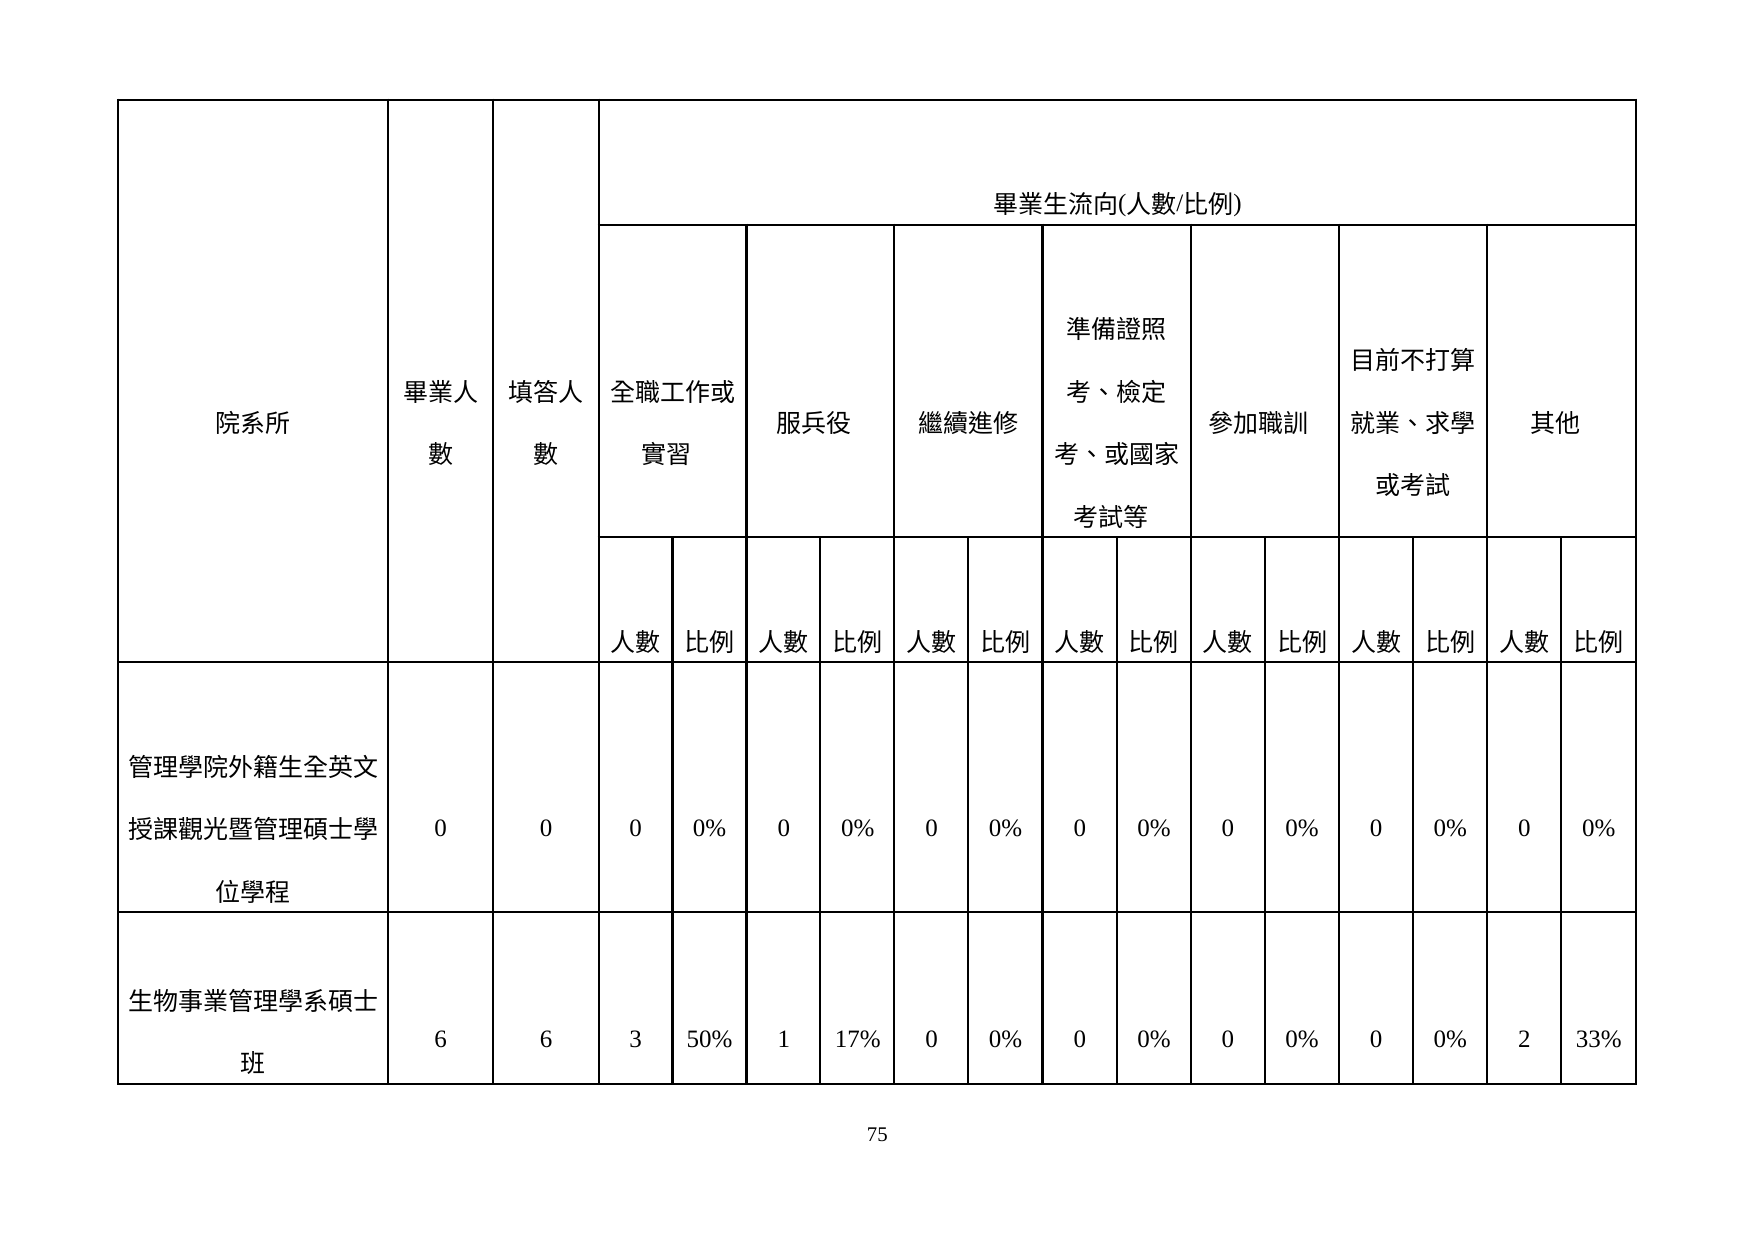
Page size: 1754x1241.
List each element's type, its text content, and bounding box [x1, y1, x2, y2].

table_cell 0 [600, 663, 671, 911]
table_header 畢業生流向(人數/比例) [600, 101, 1635, 223]
table_cell 0 [748, 663, 819, 911]
table_cell 2 [1488, 913, 1560, 1083]
table_cell 比例 [1266, 538, 1338, 661]
table_cell 人數 [748, 538, 819, 661]
table_cell 0 [1340, 913, 1412, 1083]
table_cell 比例 [674, 538, 745, 661]
table_cell 全職工作或實習 [600, 226, 745, 536]
table_cell 生物事業管理學系碩士班 [119, 913, 387, 1083]
table_cell 比例 [1118, 538, 1190, 661]
table_cell 0% [1118, 663, 1190, 911]
table_cell 0 [1192, 913, 1264, 1083]
table_cell 0 [1044, 663, 1116, 911]
table_cell 人數 [600, 538, 671, 661]
table_cell 0 [895, 663, 967, 911]
table_cell 準備證照考、檢定考、或國家考試等 [1044, 226, 1190, 536]
table_cell 0 [1340, 663, 1412, 911]
table_cell 0% [821, 663, 893, 911]
table_cell 比例 [1414, 538, 1486, 661]
table_cell 0% [1266, 663, 1338, 911]
table_cell 1 [748, 913, 819, 1083]
table_cell 0 [1192, 663, 1264, 911]
table_cell 其他 [1488, 226, 1635, 536]
table_cell 0 [494, 663, 598, 911]
table_cell 人數 [1192, 538, 1264, 661]
table_cell 服兵役 [748, 226, 893, 536]
table_cell 繼續進修 [895, 226, 1041, 536]
table_cell 人數 [1044, 538, 1116, 661]
table_cell 0% [969, 913, 1041, 1083]
table_cell 6 [389, 913, 492, 1083]
table_cell 0 [389, 663, 492, 911]
table_cell 0% [1266, 913, 1338, 1083]
table_cell 參加職訓 [1192, 226, 1338, 536]
table_cell 人數 [895, 538, 967, 661]
table_header 畢業人數 [389, 101, 492, 661]
table_cell 人數 [1340, 538, 1412, 661]
table_cell 管理學院外籍生全英文授課觀光暨管理碩士學位學程 [119, 663, 387, 911]
table_cell 6 [494, 913, 598, 1083]
table_cell 目前不打算就業、求學或考試 [1340, 226, 1486, 536]
table_cell 50% [674, 913, 745, 1083]
table_cell 33% [1562, 913, 1635, 1083]
table_cell 0% [674, 663, 745, 911]
table_cell 17% [821, 913, 893, 1083]
table_cell 0% [1414, 663, 1486, 911]
table_cell 比例 [821, 538, 893, 661]
table_cell 0% [969, 663, 1041, 911]
table_cell 比例 [1562, 538, 1635, 661]
table_cell 0% [1562, 663, 1635, 911]
table_cell 比例 [969, 538, 1041, 661]
table_cell 0% [1118, 913, 1190, 1083]
table_cell 0 [895, 913, 967, 1083]
table_cell 0 [1044, 913, 1116, 1083]
table_header 院系所 [119, 101, 387, 661]
table_cell 0 [1488, 663, 1560, 911]
table_cell 人數 [1488, 538, 1560, 661]
table_cell 0% [1414, 913, 1486, 1083]
table_cell 3 [600, 913, 671, 1083]
table_header 填答人數 [494, 101, 598, 661]
